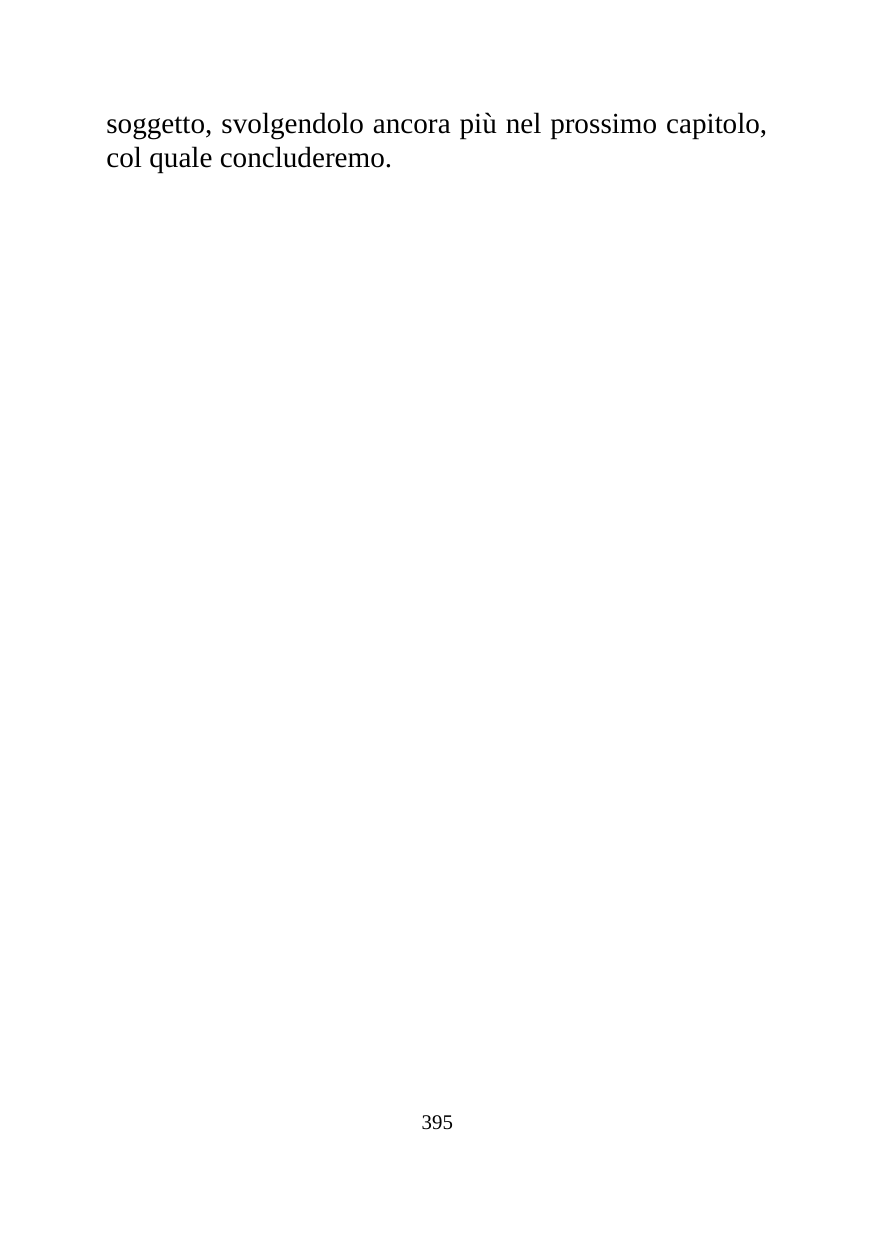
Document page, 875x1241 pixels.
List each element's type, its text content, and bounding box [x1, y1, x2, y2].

text soggetto, svolgendolo ancora più nel prossimo capitolo, col quale concluderemo. [106, 106, 768, 173]
